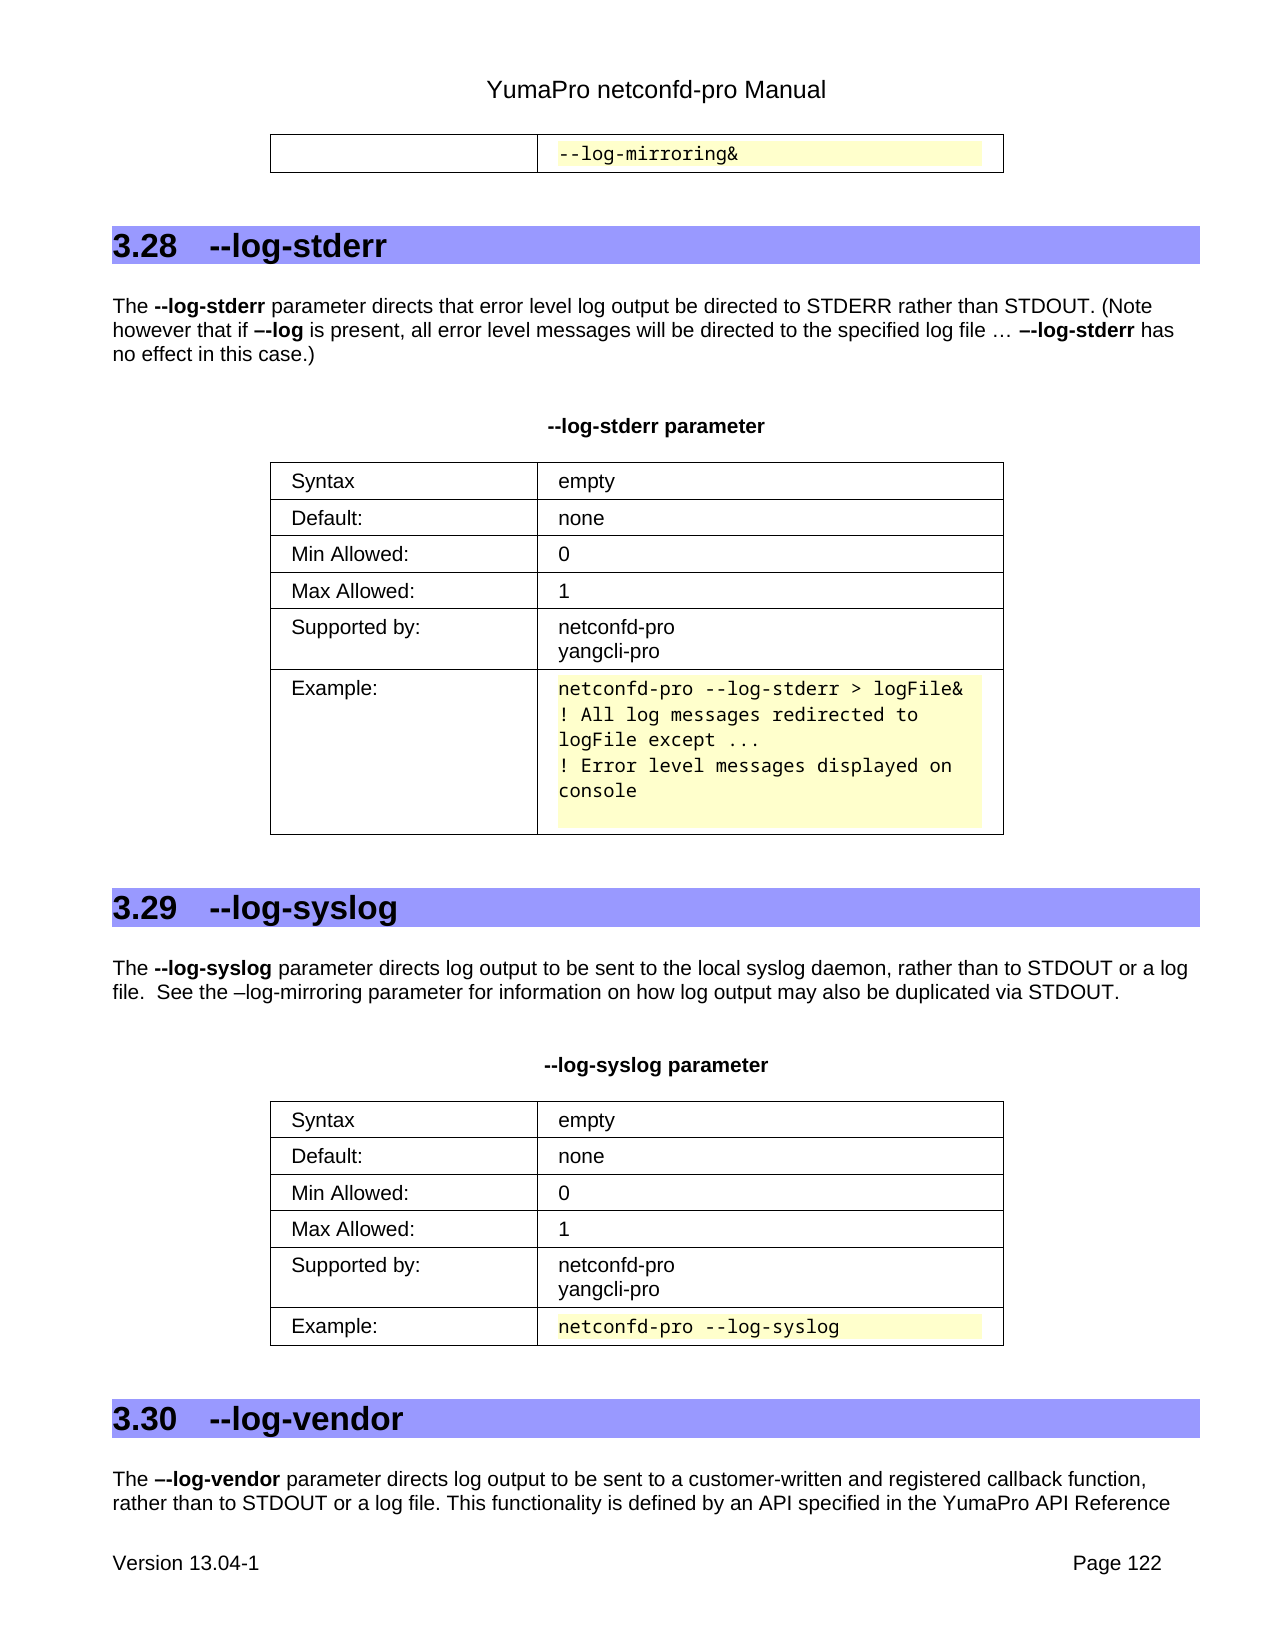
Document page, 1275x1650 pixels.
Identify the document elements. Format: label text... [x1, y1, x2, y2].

table_header empty [538, 463, 1003, 499]
table_header empty [538, 1102, 1003, 1137]
table_cell Min Allowed: [271, 536, 537, 572]
table_cell Default: [271, 500, 537, 535]
table_cell netconfd-pro --log-stderr > logFile& ! All log messages redirected to logFile except ... ! Error level messages displayed on console [538, 670, 1003, 834]
subtitle --log-stderr [112, 226, 1200, 264]
text The --log-stderr parameter directs that error level log output be directed to STDERR rather than STDOUT. (Note however that if –-log is present, all error level messages will be directed to the specified log file … –-log-stderr has no effect in this case.) [112, 293, 1200, 365]
table_cell Example: [271, 670, 537, 834]
table_cell Supported by: [271, 609, 537, 668]
table_cell none [538, 1138, 1003, 1174]
table_cell --log-mirroring& [538, 135, 1003, 172]
table_cell netconfd-pro yangcli-pro [538, 1248, 1003, 1307]
table_cell [271, 135, 537, 172]
table_header Syntax [271, 1102, 537, 1137]
table_cell Default: [271, 1138, 537, 1174]
table_cell none [538, 500, 1003, 535]
table_cell Min Allowed: [271, 1175, 537, 1210]
text The –-log-vendor parameter directs log output to be sent to a customer-written and registered callback function, rather than to STDOUT or a log file. This functionality is defined by an API specified in the YumaPro API Reference [112, 1467, 1200, 1515]
table_cell Supported by: [271, 1248, 537, 1307]
table_cell 1 [538, 573, 1003, 608]
table_cell netconfd-pro --log-syslog [538, 1308, 1003, 1345]
table_cell 0 [538, 1175, 1003, 1210]
subtitle --log-vendor [112, 1399, 1200, 1438]
table_cell Max Allowed: [271, 1211, 537, 1247]
text The --log-syslog parameter directs log output to be sent to the local syslog daemon, rather than to STDOUT or a log file. See the –log-mirroring parameter for information on how log output may also be duplicated via STDOUT. [112, 956, 1200, 1004]
subtitle --log-syslog [112, 888, 1200, 927]
table_cell 0 [538, 536, 1003, 572]
subtitle --log-syslog parameter [127, 1053, 1185, 1077]
table_cell Example: [271, 1308, 537, 1345]
table_cell 1 [538, 1211, 1003, 1247]
subtitle --log-stderr parameter [127, 414, 1185, 438]
table_header Syntax [271, 463, 537, 499]
table_cell Max Allowed: [271, 573, 537, 608]
table_cell netconfd-pro yangcli-pro [538, 609, 1003, 668]
